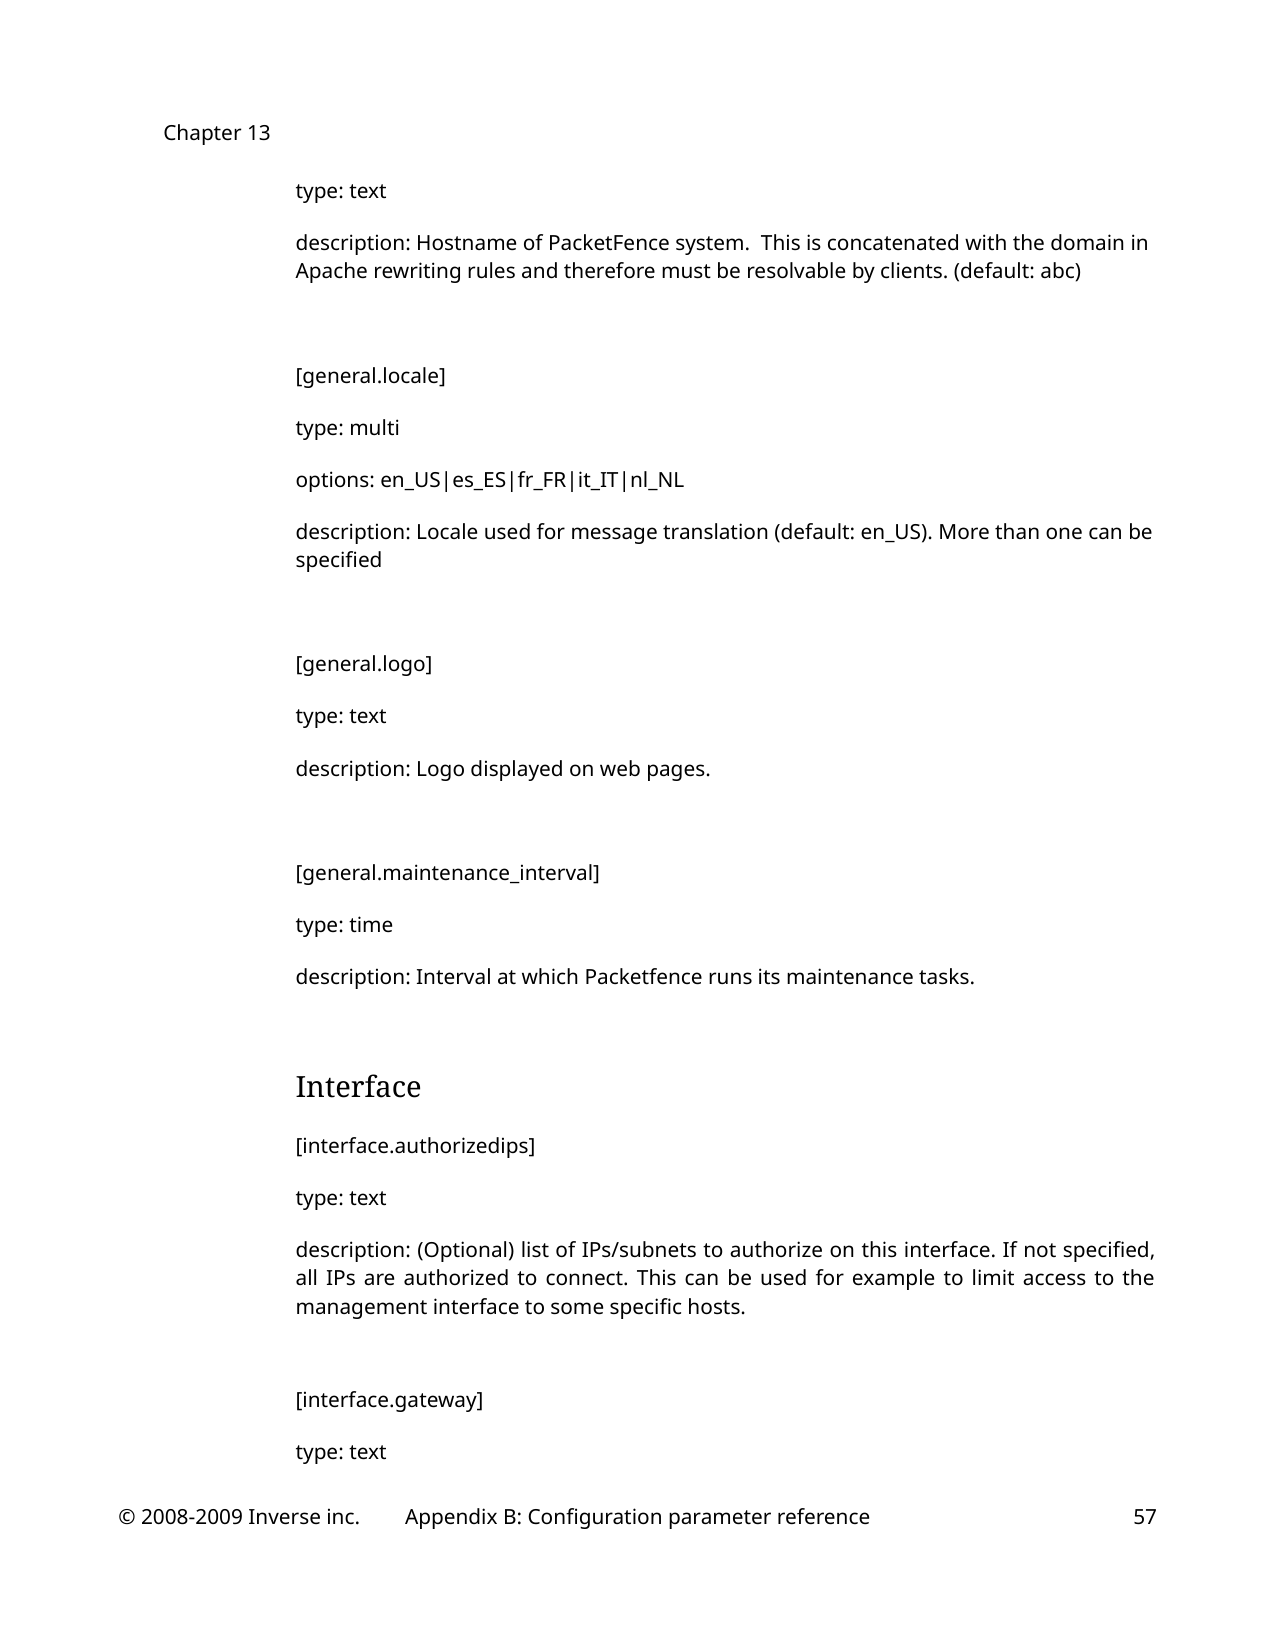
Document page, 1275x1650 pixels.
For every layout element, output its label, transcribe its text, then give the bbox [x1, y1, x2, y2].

text description: (Optional) list of IPs/subnets to authorize on this interface. If not specified, all IPs are authorized to connect. This can be used for example to limit access to the management interface to some specific hosts. [295, 1235, 1157, 1320]
text type: text [295, 702, 1157, 730]
text options: en_US|es_ES|fr_FR|it_IT|nl_NL [295, 465, 1157, 493]
text description: Interval at which Packetfence runs its maintenance tasks. [295, 962, 1157, 991]
text [general.locale] [295, 361, 1157, 389]
text type: time [295, 910, 1157, 938]
text description: Logo displayed on web pages. [295, 754, 1157, 782]
text [general.maintenance_interval] [295, 858, 1157, 886]
text description: Hostname of PacketFence system. This is concatenated with the domain in Apache rewriting rules and therefore must be resolvable by clients. (default: abc) [295, 228, 1157, 285]
text type: multi [295, 413, 1157, 441]
text description: Locale used for message translation (default: en_US). More than one can be specified [295, 517, 1157, 574]
text type: text [295, 176, 1157, 204]
subtitle Interface [295, 1066, 1157, 1106]
text [interface.authorizedips] [295, 1131, 1157, 1159]
text type: text [295, 1437, 1157, 1465]
text [interface.gateway] [295, 1385, 1157, 1413]
text [general.logo] [295, 649, 1157, 678]
text type: text [295, 1183, 1157, 1211]
